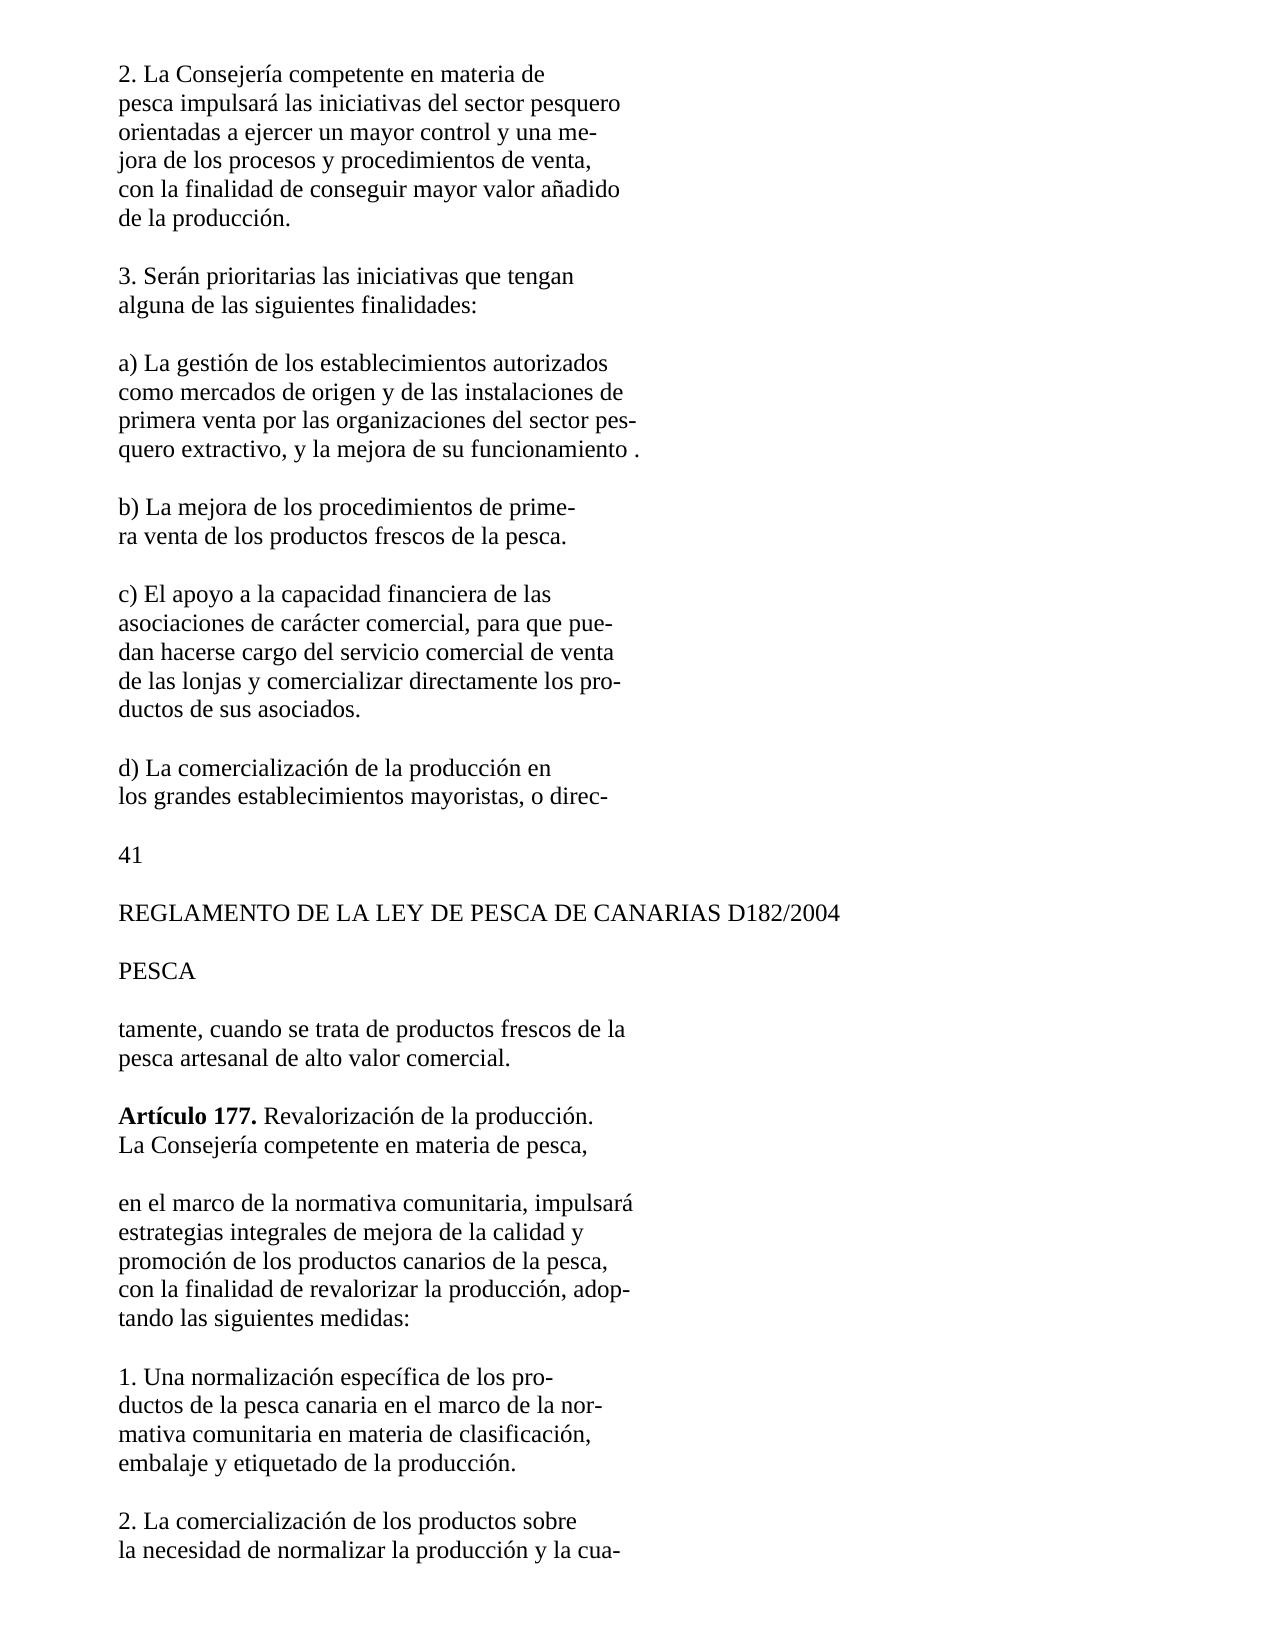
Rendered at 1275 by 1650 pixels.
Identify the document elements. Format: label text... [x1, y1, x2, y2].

text d) La comercialización de la producción en los grandes establecimientos mayoristas, o direc- [118, 753, 1216, 810]
text REGLAMENTO DE LA LEY DE PESCA DE CANARIAS D182/2004 [118, 898, 1216, 927]
text 2. La Consejería competente en materia de pesca impulsará las iniciativas del sector pesquero orientadas a ejercer un mayor control y una me- jora de los procesos y procedimientos de venta, con la finalidad de conseguir mayor valor añadido de la producción. [118, 59, 1216, 232]
text 1. Una normalización específica de los pro- ductos de la pesca canaria en el marco de la nor- mativa comunitaria en materia de clasificación, embalaje y etiquetado de la producción. [118, 1362, 1216, 1477]
text PESCA [118, 956, 1216, 985]
text Artículo 177. Revalorización de la producción. La Consejería competente en materia de pesca, [118, 1101, 1216, 1159]
text c) El apoyo a la capacidad financiera de las asociaciones de carácter comercial, para que pue- dan hacerse cargo del servicio comercial de venta de las lonjas y comercializar directamente los pro- ductos de sus asociados. [118, 579, 1216, 723]
text 3. Serán prioritarias las iniciativas que tengan alguna de las siguientes finalidades: [118, 261, 1216, 318]
text a) La gestión de los establecimientos autorizados como mercados de origen y de las instalaciones de primera venta por las organizaciones del sector pes- quero extractivo, y la mejora de su funcionamiento . [118, 348, 1216, 463]
text 41 [118, 840, 1216, 868]
text 2. La comercialización de los productos sobre la necesidad de normalizar la producción y la cua- [118, 1506, 1216, 1563]
text en el marco de la normativa comunitaria, impulsará estrategias integrales de mejora de la calidad y promoción de los productos canarios de la pesca, con la finalidad de revalorizar la producción, adop- tando las siguientes medidas: [118, 1188, 1216, 1332]
text b) La mejora de los procedimientos de prime- ra venta de los productos frescos de la pesca. [118, 492, 1216, 550]
text tamente, cuando se trata de productos frescos de la pesca artesanal de alto valor comercial. [118, 1014, 1216, 1072]
